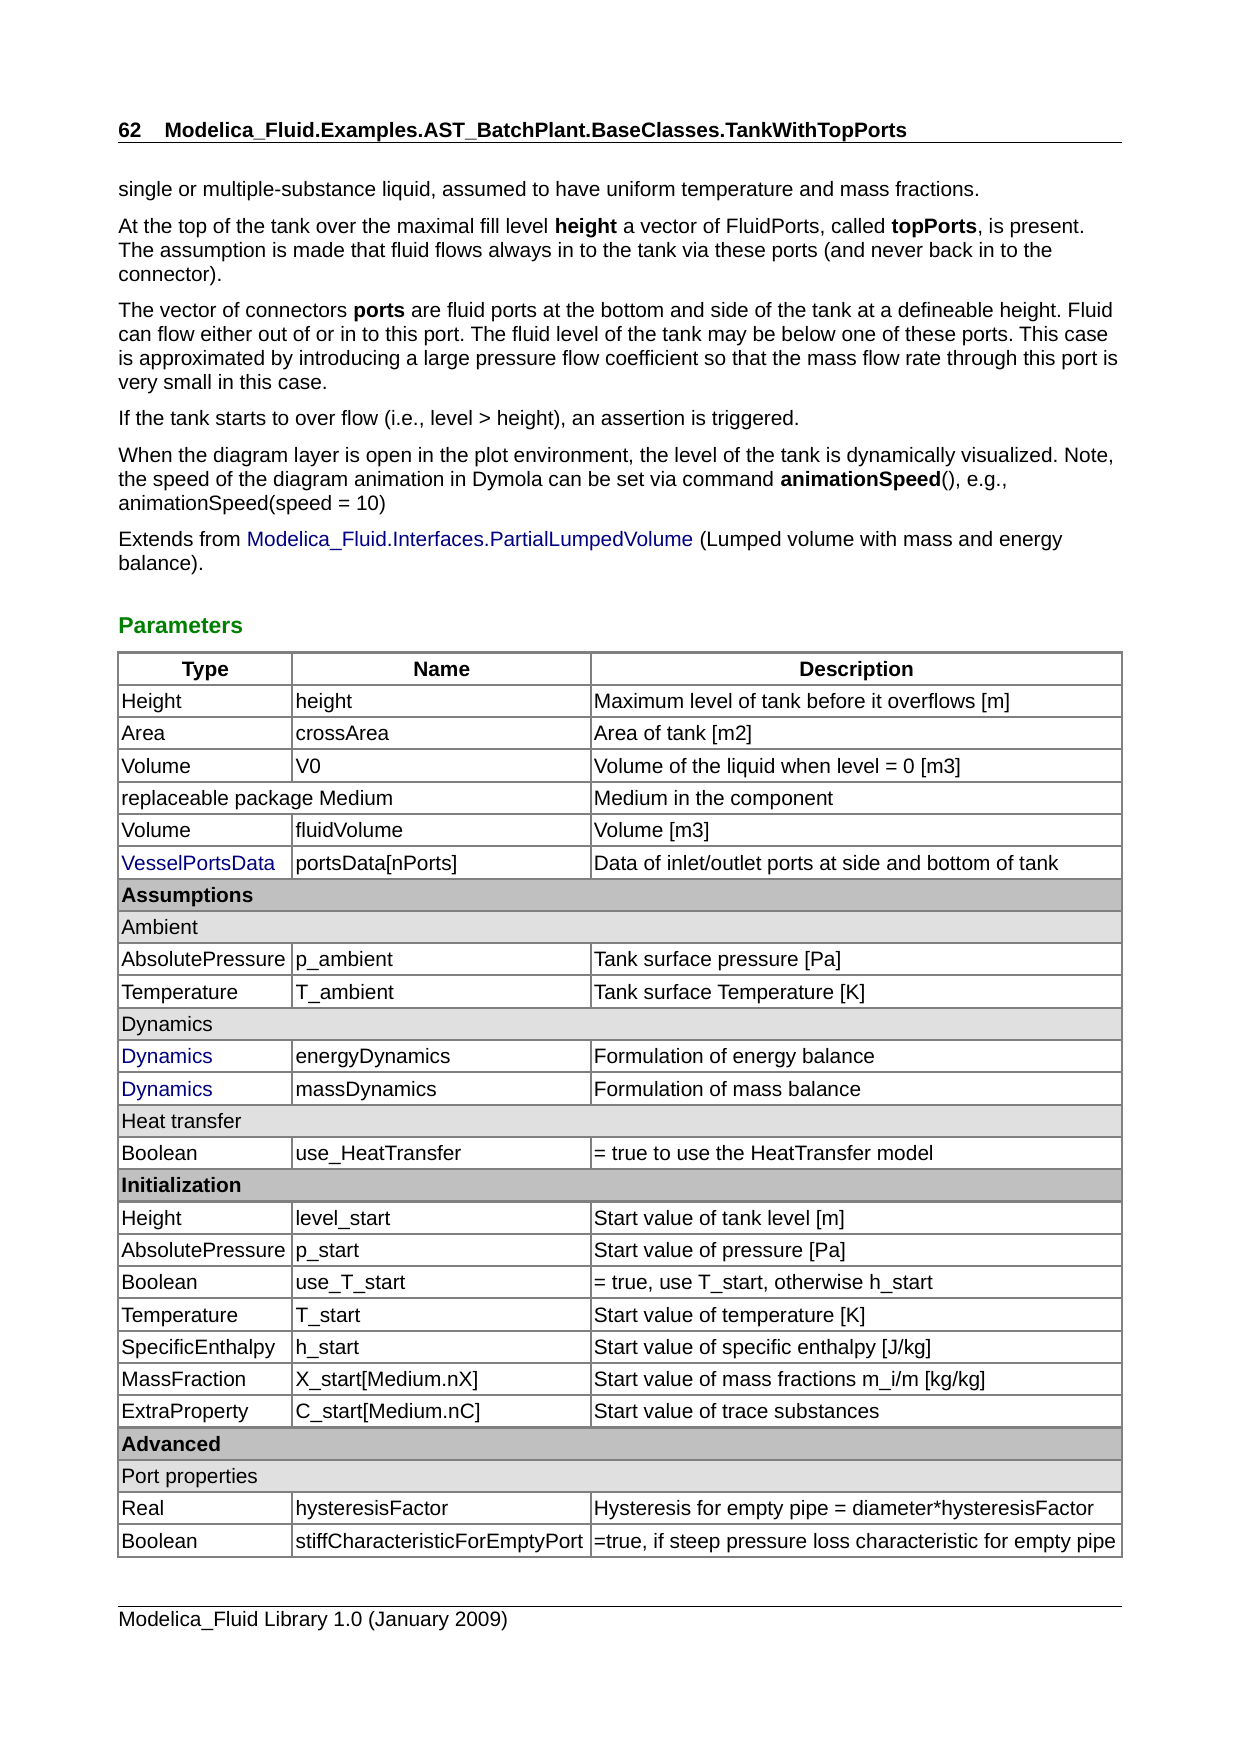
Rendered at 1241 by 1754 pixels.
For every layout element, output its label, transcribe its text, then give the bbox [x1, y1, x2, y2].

table_cell height [293, 686, 590, 716]
table_header Type [119, 654, 291, 684]
table_cell Dynamics [119, 1073, 291, 1103]
table_header Name [293, 654, 590, 684]
text single or multiple-substance liquid, assumed to have uniform temperature and mass fractions. [118, 177, 1122, 201]
table_cell Tank surface Temperature [K] [592, 976, 1121, 1007]
table_cell Area of tank [m2] [592, 718, 1121, 748]
table_header Description [592, 654, 1121, 684]
table_cell hysteresisFactor [293, 1493, 590, 1523]
table_cell Volume [119, 750, 291, 781]
table_cell Area [119, 718, 291, 748]
table_cell Port properties [119, 1461, 1121, 1491]
table_cell Boolean [119, 1525, 291, 1556]
table_cell Start value of specific enthalpy [J/kg] [592, 1332, 1121, 1362]
table_cell Assumptions [119, 880, 1121, 910]
table_cell Advanced [119, 1429, 1121, 1459]
table_cell Start value of mass fractions m_i/m [kg/kg] [592, 1364, 1121, 1394]
table_cell p_start [293, 1235, 590, 1265]
table_cell V0 [293, 750, 590, 781]
table_cell Boolean [119, 1138, 291, 1168]
table_cell Height [119, 686, 291, 716]
table_cell crossArea [293, 718, 590, 748]
table_cell X_start[Medium.nX] [293, 1364, 590, 1394]
table_cell Volume [119, 815, 291, 845]
table_cell fluidVolume [293, 815, 590, 845]
table_cell stiffCharacteristicForEmptyPort [293, 1525, 590, 1556]
table_cell Heat transfer [119, 1106, 1121, 1136]
table_cell Formulation of energy balance [592, 1041, 1121, 1071]
table_cell Start value of pressure [Pa] [592, 1235, 1121, 1265]
table_cell Dynamics [119, 1041, 291, 1071]
table_cell = true, use T_start, otherwise h_start [592, 1267, 1121, 1297]
table_cell Ambient [119, 912, 1121, 942]
table_cell SpecificEnthalpy [119, 1332, 291, 1362]
table_cell ExtraProperty [119, 1396, 291, 1426]
table_cell Temperature [119, 976, 291, 1007]
table_cell Data of inlet/outlet ports at side and bottom of tank [592, 847, 1121, 877]
text At the top of the tank over the maximal fill level height a vector of FluidPorts, called topPorts, is present. The assumption is made that fluid flows always in to the tank via these ports (and never back in to the connector). [118, 213, 1122, 285]
subtitle Parameters [118, 612, 1122, 639]
table_cell T_ambient [293, 976, 590, 1007]
table_cell Dynamics [119, 1009, 1121, 1039]
table_cell Temperature [119, 1299, 291, 1329]
table_cell energyDynamics [293, 1041, 590, 1071]
table_cell level_start [293, 1203, 590, 1233]
table_cell Start value of temperature [K] [592, 1299, 1121, 1329]
table_cell p_ambient [293, 944, 590, 974]
text When the diagram layer is open in the plot environment, the level of the tank is dynamically visualized. Note, the speed of the diagram animation in Dymola can be set via command animationSpeed(), e.g., animationSpeed(speed = 10) [118, 443, 1122, 514]
table_cell = true to use the HeatTransfer model [592, 1138, 1121, 1168]
table_cell Initialization [119, 1170, 1121, 1200]
table_cell use_T_start [293, 1267, 590, 1297]
table_cell use_HeatTransfer [293, 1138, 590, 1168]
table_cell MassFraction [119, 1364, 291, 1394]
text If the tank starts to over flow (i.e., level > height), an assertion is triggered. [118, 406, 1122, 430]
table_cell Tank surface pressure [Pa] [592, 944, 1121, 974]
table_cell Volume [m3] [592, 815, 1121, 845]
table_cell AbsolutePressure [119, 1235, 291, 1265]
table_cell =true, if steep pressure loss characteristic for empty pipe [592, 1525, 1121, 1556]
table_cell h_start [293, 1332, 590, 1362]
table_cell AbsolutePressure [119, 944, 291, 974]
table_cell portsData[nPorts] [293, 847, 590, 877]
table_cell C_start[Medium.nC] [293, 1396, 590, 1426]
table_cell Start value of tank level [m] [592, 1203, 1121, 1233]
table_cell VesselPortsData [119, 847, 291, 877]
table_cell Hysteresis for empty pipe = diameter*hysteresisFactor [592, 1493, 1121, 1523]
table_cell Medium in the component [592, 783, 1121, 813]
table_cell Start value of trace substances [592, 1396, 1121, 1426]
table_cell Height [119, 1203, 291, 1233]
text Extends from Modelica_Fluid.Interfaces.PartialLumpedVolume (Lumped volume with mass and energy balance). [118, 527, 1122, 575]
table_cell T_start [293, 1299, 590, 1329]
table_cell Maximum level of tank before it overflows [m] [592, 686, 1121, 716]
table_cell replaceable package Medium [119, 783, 590, 813]
table_cell Real [119, 1493, 291, 1523]
table_cell Formulation of mass balance [592, 1073, 1121, 1103]
table_cell Boolean [119, 1267, 291, 1297]
text The vector of connectors ports are fluid ports at the bottom and side of the tank at a defineable height. Fluid can flow either out of or in to this port. The fluid level of the tank may be below one of these ports. This case is approximated by introducing a large pressure flow coefficient so that the mass flow rate through this port is very small in this case. [118, 298, 1122, 394]
table_cell Volume of the liquid when level = 0 [m3] [592, 750, 1121, 781]
table_cell massDynamics [293, 1073, 590, 1103]
